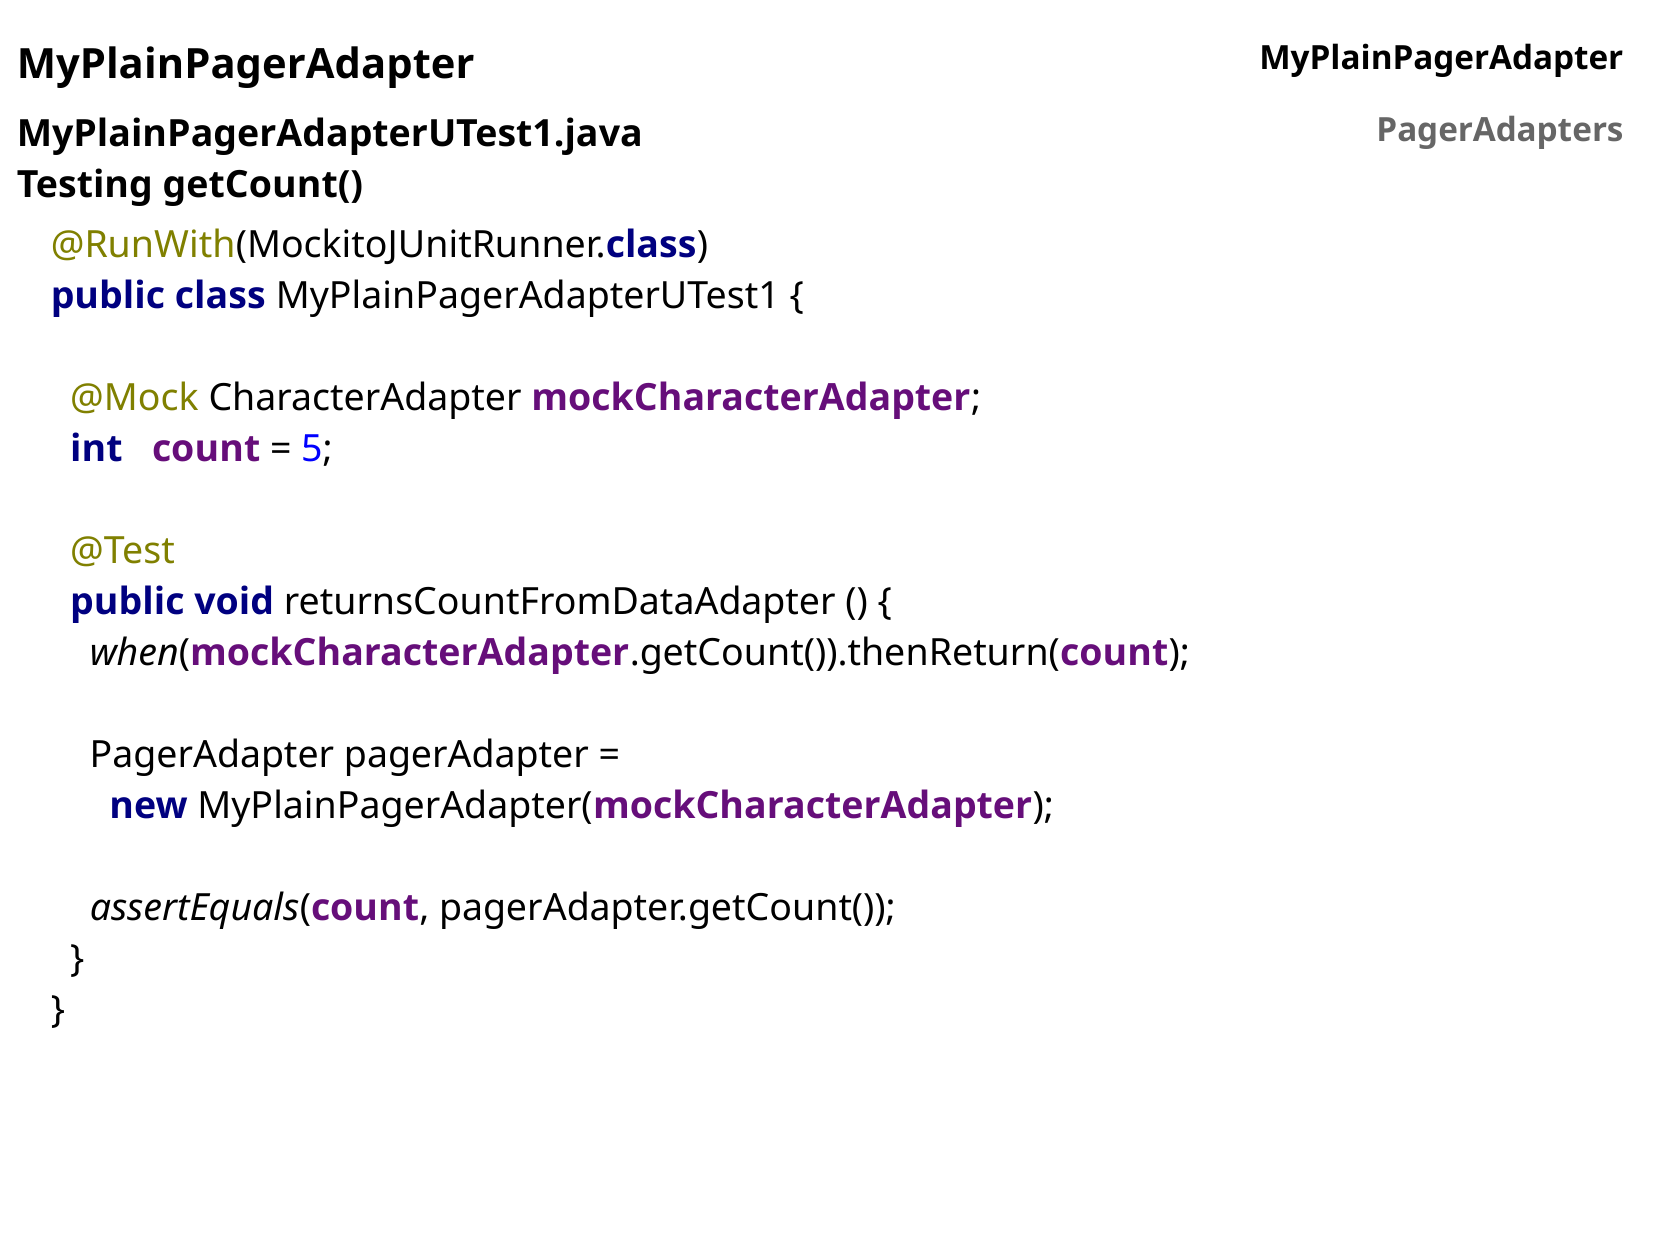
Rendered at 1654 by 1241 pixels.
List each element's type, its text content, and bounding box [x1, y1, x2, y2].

table_cell PagerAdapters [1087, 99, 1638, 216]
table_cell MyPlainPagerAdapterUTest1.java Testing getCount() [3, 99, 1086, 216]
text_box @RunWith(MockitoJUnitRunner.class) public class MyPlainPagerAdapterUTest1 { @Mock CharacterAdapter mockCharacterAdapter; int count = 5; @Test public void returnsCountFromDataAdapter () { when(mockCharacterAdapter.getCount()).thenReturn(count); PagerAdapter pagerAdapter = new MyPlainPagerAdapter(mockCharacterAdapter); assertEquals(count, pagerAdapter.getCount()); } } [36, 217, 1612, 1241]
table_header MyPlainPagerAdapter [1087, 27, 1638, 98]
table_header MyPlainPagerAdapter [3, 27, 1086, 98]
